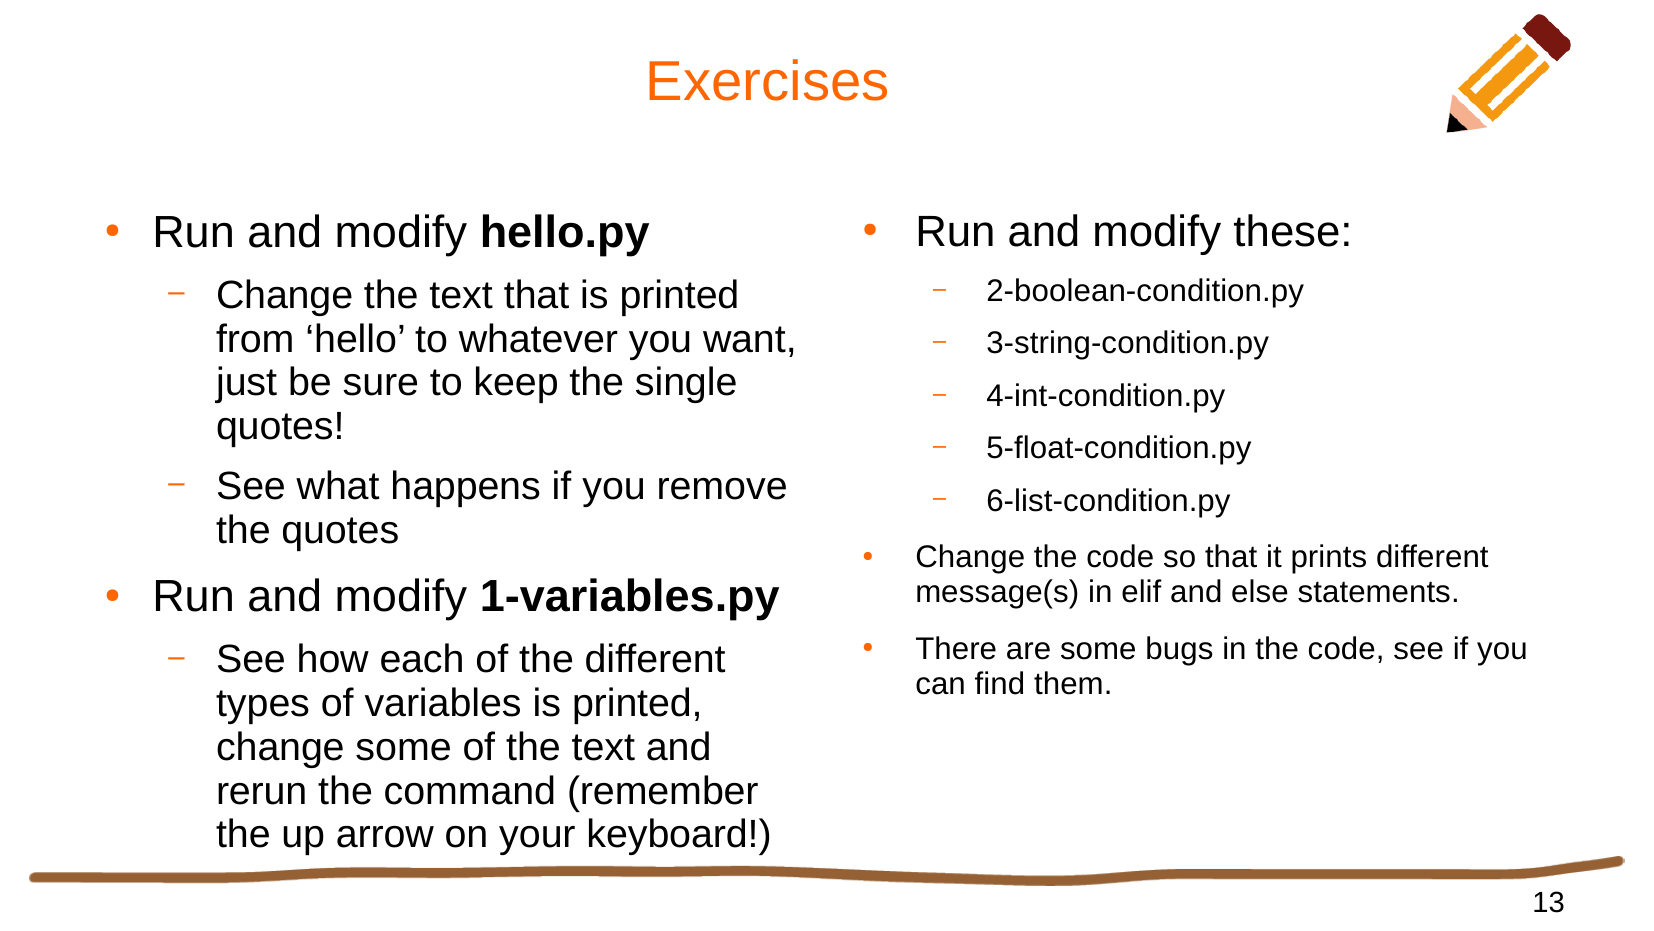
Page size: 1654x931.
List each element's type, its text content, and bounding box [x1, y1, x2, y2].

list Run and modify hello.py Change the text that is printed from ‘hello’ to whatever you want, just be sure to keep the single quotes! See what happens if you remove the quotes Run and modify 1-variables.py See how each of the different types of variables is printed, change some of the text and rerun the command (remember the up arrow on your keyboard!) [88, 206, 809, 857]
list Run and modify these: 2-boolean-condition.py 3-string-condition.py 4-int-condition.py 5-float-condition.py 6-list-condition.py Change the code so that it prints different message(s) in elif and else statements. There are some bugs in the code, see if you can find them. [844, 206, 1565, 857]
picture [1446, 14, 1571, 133]
title Exercises [88, 29, 1447, 133]
picture [29, 856, 1625, 886]
